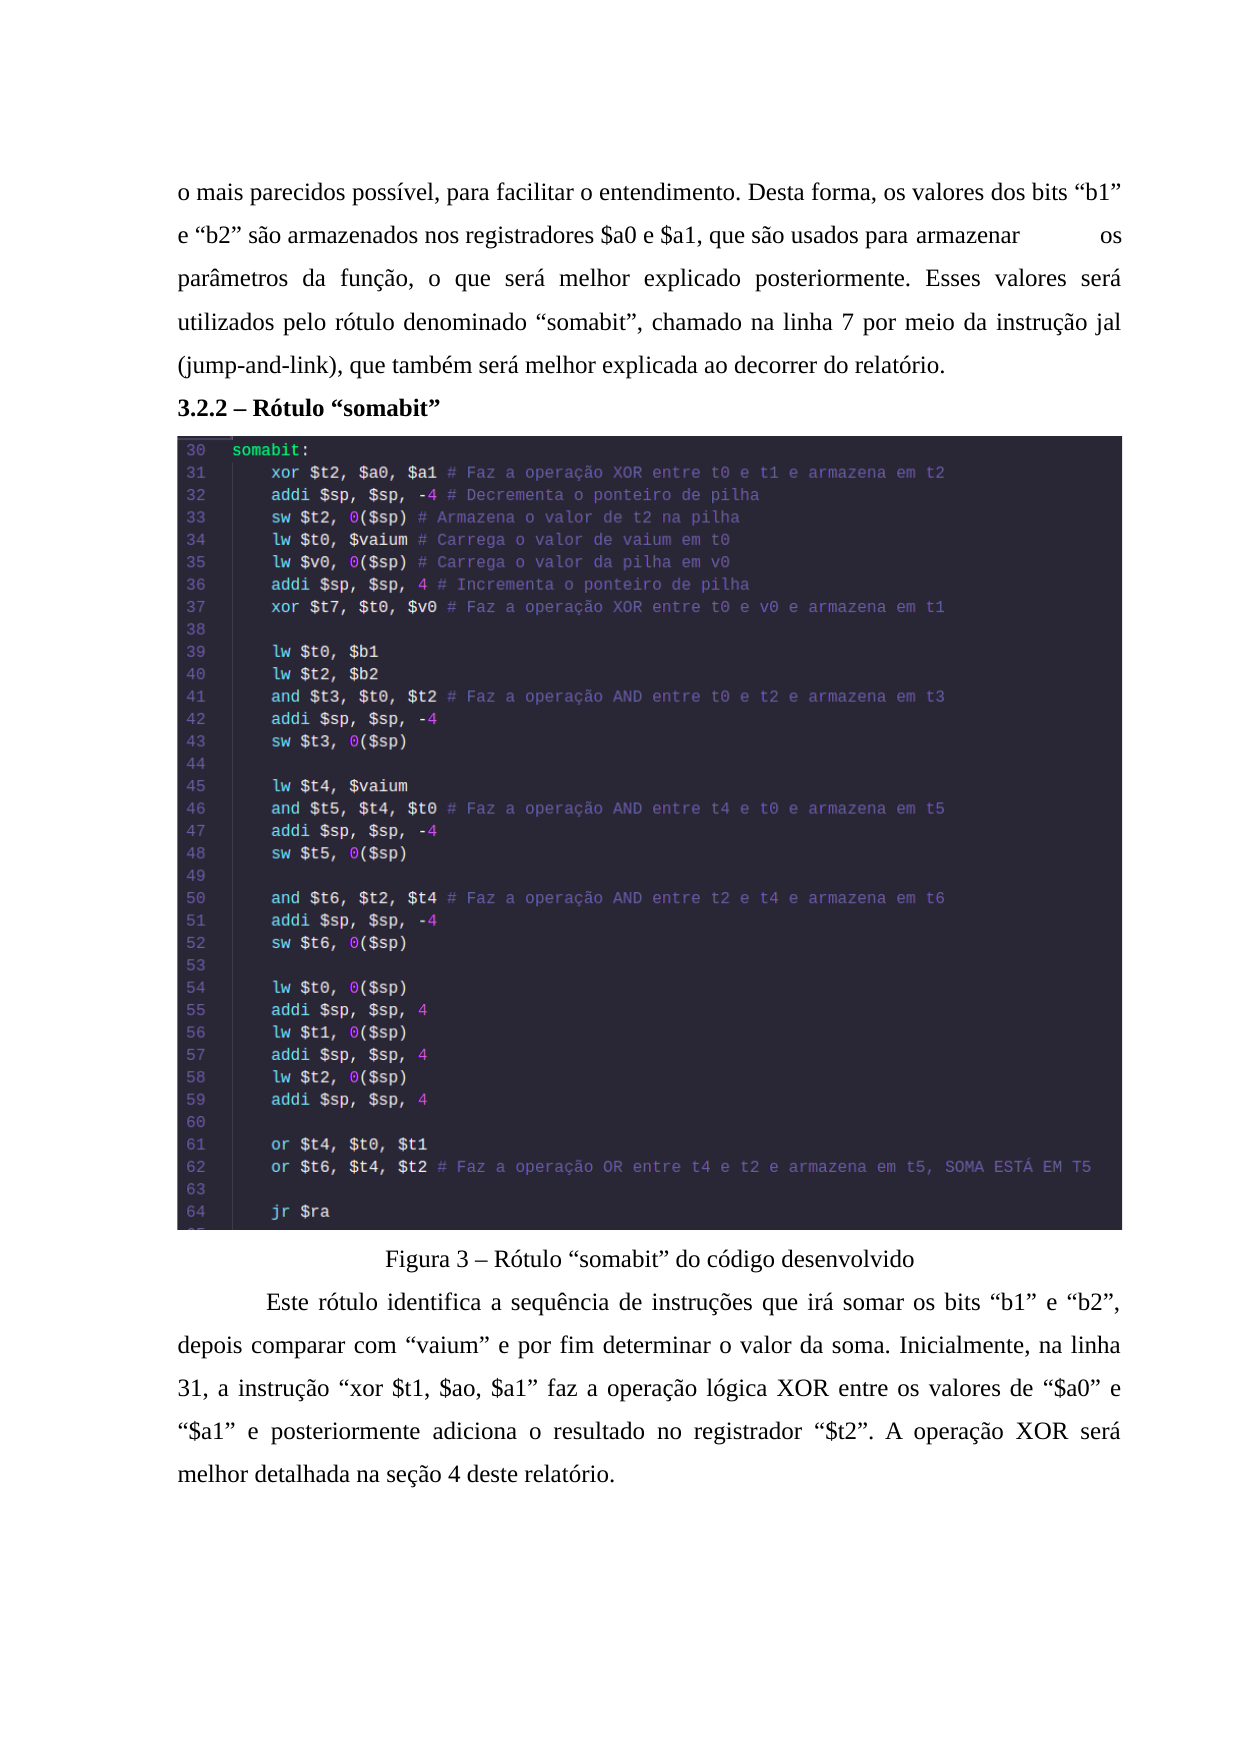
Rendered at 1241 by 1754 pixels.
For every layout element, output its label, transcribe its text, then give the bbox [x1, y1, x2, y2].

text Figura 3 – Rótulo “somabit” do código desenvolvido [177, 1230, 1122, 1272]
text 3.2.2 – Rótulo “somabit” [177, 393, 1122, 422]
text Este rótulo identifica a sequência de instruções que irá somar os bits “b1” e “b2”, depois comparar com “vaium” e por fim determinar o valor da soma. Inicialmente, na linha 31, a instrução “xor $t1, $ao, $a1” faz a operação lógica XOR entre os valores de “$a0” e “$a1” e posteriormente adiciona o resultado no registrador “$t2”. A operação XOR será melhor detalhada na seção 4 deste relatório. [177, 1287, 1122, 1488]
picture [177, 436, 1123, 1230]
text o mais parecidos possível, para facilitar o entendimento. Desta forma, os valores dos bits “b1” e “b2” são armazenados nos registradores $a0 e $a1, que são usados para armazenar os parâmetros da função, o que será melhor explicado posteriormente. Esses valores será utilizados pelo rótulo denominado “somabit”, chamado na linha 7 por meio da instrução jal (jump-and-link), que também será melhor explicada ao decorrer do relatório. [177, 177, 1122, 378]
